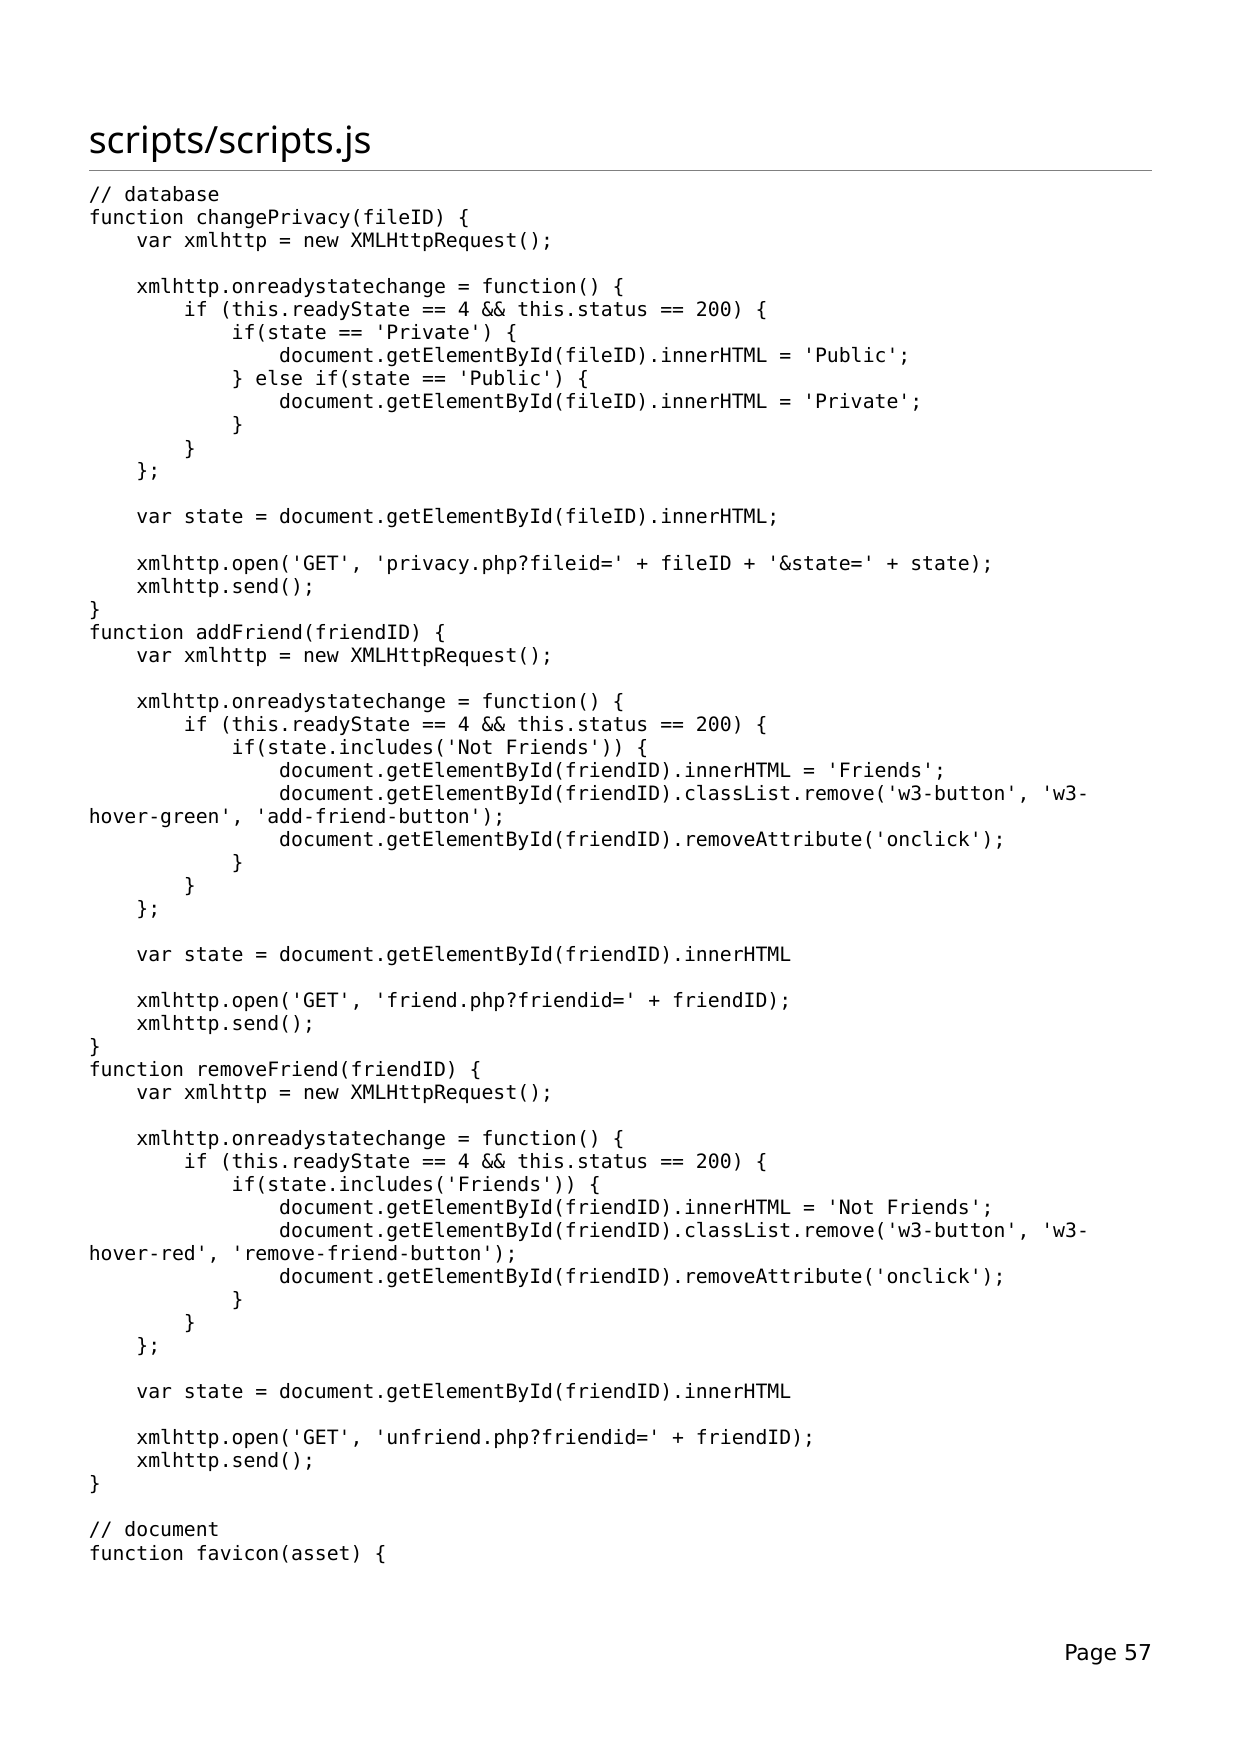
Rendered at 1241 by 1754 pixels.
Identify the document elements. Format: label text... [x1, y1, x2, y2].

text document.getElementById(friendID).removeAttribute('onclick'); [88, 1265, 1152, 1288]
text xmlhttp.send(); [88, 1012, 1152, 1035]
text document.getElementById(friendID).innerHTML = 'Friends'; [88, 759, 1152, 782]
text xmlhttp.onreadystatechange = function() { [88, 1127, 1152, 1150]
text xmlhttp.onreadystatechange = function() { [88, 275, 1152, 298]
text // database [88, 183, 1152, 206]
text var xmlhttp = new XMLHttpRequest(); [88, 1081, 1152, 1104]
text if(state == 'Private') { [88, 321, 1152, 344]
text xmlhttp.send(); [88, 575, 1152, 598]
text }; [88, 897, 1152, 920]
text } [88, 1288, 1152, 1311]
text }; [88, 1334, 1152, 1357]
text } [88, 1035, 1152, 1058]
subtitle scripts/scripts.js [88, 113, 1152, 171]
text if(state.includes('Friends')) { [88, 1173, 1152, 1196]
text } [88, 598, 1152, 621]
text if (this.readyState == 4 && this.status == 200) { [88, 298, 1152, 321]
text var xmlhttp = new XMLHttpRequest(); [88, 229, 1152, 252]
text xmlhttp.open('GET', 'privacy.php?fileid=' + fileID + '&state=' + state); [88, 552, 1152, 575]
text } [88, 437, 1152, 459]
text document.getElementById(friendID).classList.remove('w3-button', 'w3-hover-green', 'add-friend-button'); [88, 782, 1152, 828]
text } [88, 1472, 1152, 1496]
text function changePrivacy(fileID) { [88, 206, 1152, 229]
text } [88, 851, 1152, 874]
text } [88, 874, 1152, 897]
text function removeFriend(friendID) { [88, 1058, 1152, 1081]
text xmlhttp.open('GET', 'unfriend.php?friendid=' + friendID); [88, 1426, 1152, 1449]
text if (this.readyState == 4 && this.status == 200) { [88, 1150, 1152, 1173]
text document.getElementById(friendID).classList.remove('w3-button', 'w3-hover-red', 'remove-friend-button'); [88, 1219, 1152, 1265]
text var state = document.getElementById(fileID).innerHTML; [88, 506, 1152, 529]
text } [88, 1311, 1152, 1334]
text xmlhttp.send(); [88, 1449, 1152, 1472]
text function favicon(asset) { [88, 1542, 1152, 1564]
text xmlhttp.open('GET', 'friend.php?friendid=' + friendID); [88, 989, 1152, 1012]
text }; [88, 459, 1152, 483]
text function addFriend(friendID) { [88, 621, 1152, 644]
text xmlhttp.onreadystatechange = function() { [88, 690, 1152, 713]
text document.getElementById(fileID).innerHTML = 'Private'; [88, 391, 1152, 413]
text var state = document.getElementById(friendID).innerHTML [88, 1380, 1152, 1403]
text // document [88, 1518, 1152, 1542]
text } [88, 413, 1152, 437]
text if (this.readyState == 4 && this.status == 200) { [88, 713, 1152, 736]
text document.getElementById(fileID).innerHTML = 'Public'; [88, 344, 1152, 367]
text document.getElementById(friendID).innerHTML = 'Not Friends'; [88, 1196, 1152, 1219]
text var xmlhttp = new XMLHttpRequest(); [88, 644, 1152, 667]
text var state = document.getElementById(friendID).innerHTML [88, 943, 1152, 966]
text document.getElementById(friendID).removeAttribute('onclick'); [88, 828, 1152, 851]
text if(state.includes('Not Friends')) { [88, 736, 1152, 759]
text } else if(state == 'Public') { [88, 367, 1152, 391]
